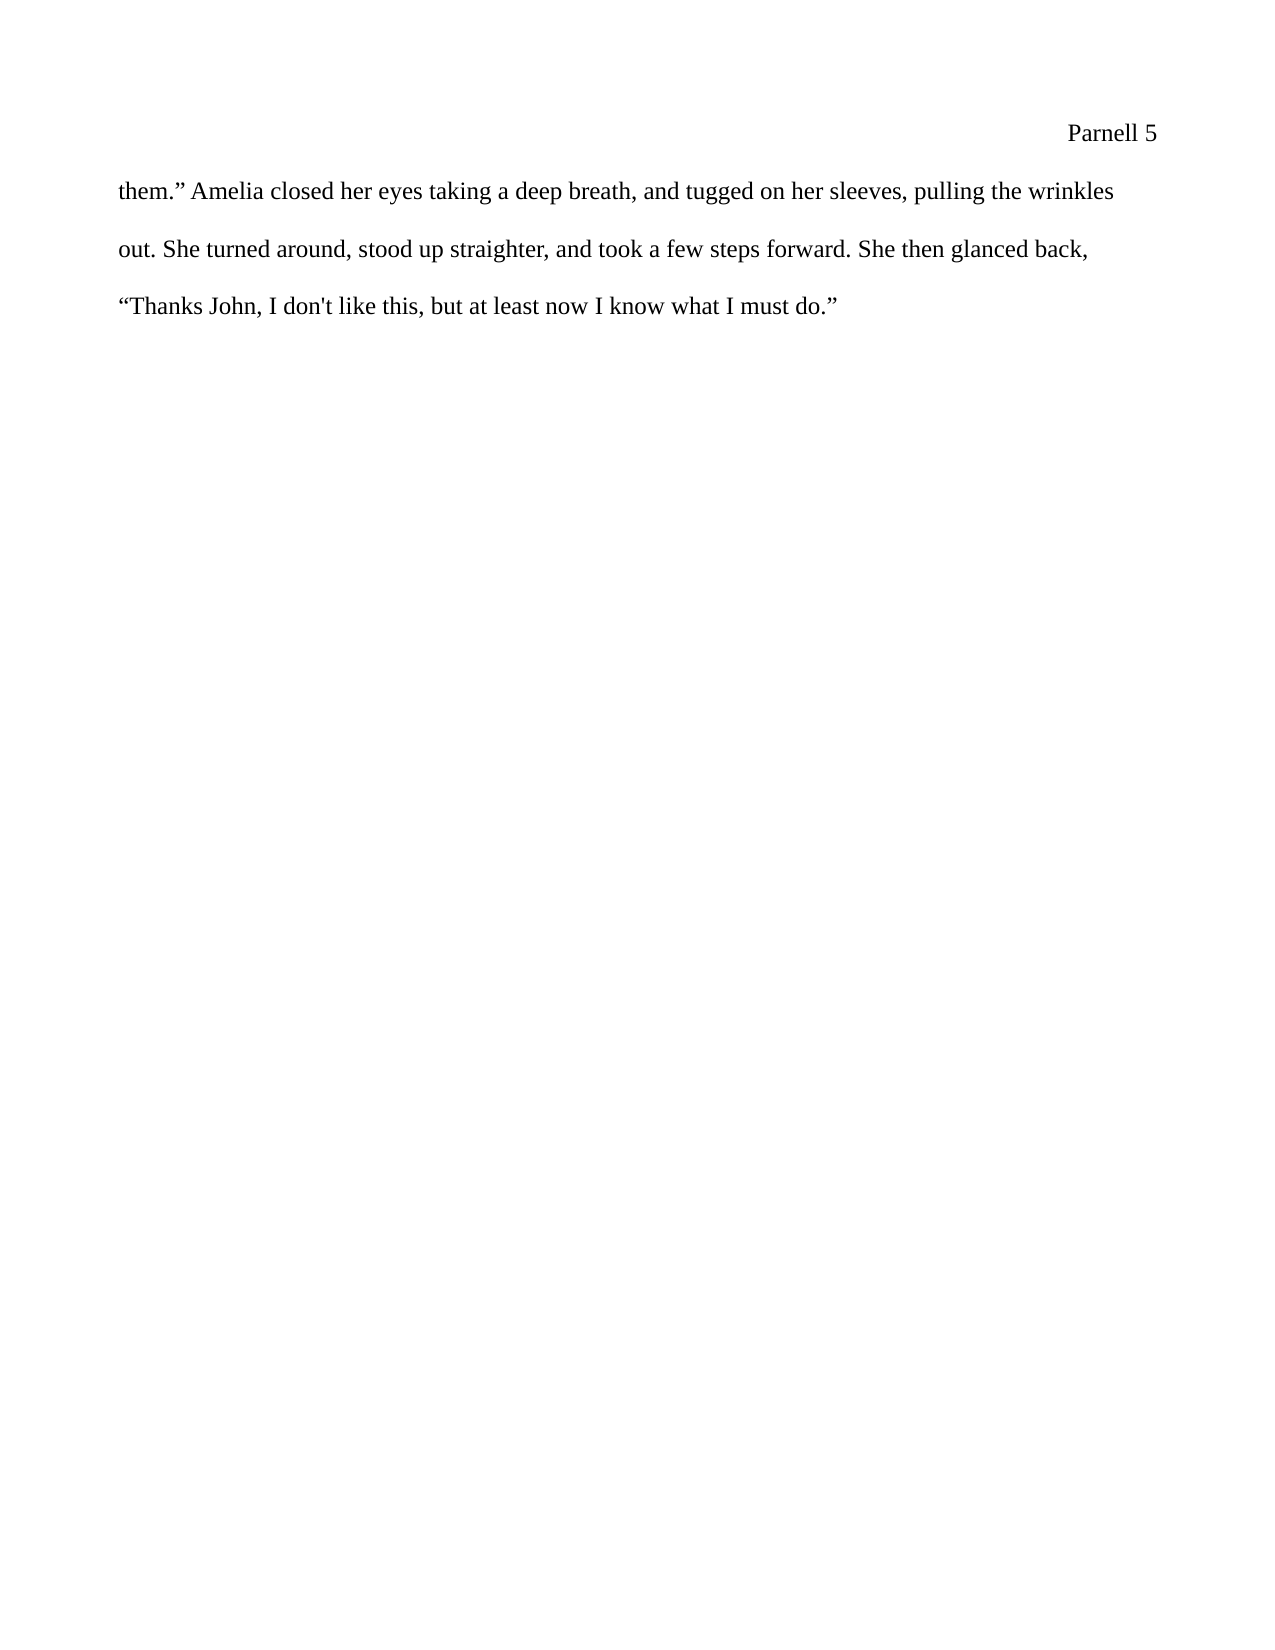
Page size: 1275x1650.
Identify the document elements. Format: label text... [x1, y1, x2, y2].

text them.” Amelia closed her eyes taking a deep breath, and tugged on her sleeves, pulling the wrinkles out. She turned around, stood up straighter, and took a few steps forward. She then glanced back, “Thanks John, I don't like this, but at least now I know what I must do.” [118, 176, 1157, 320]
